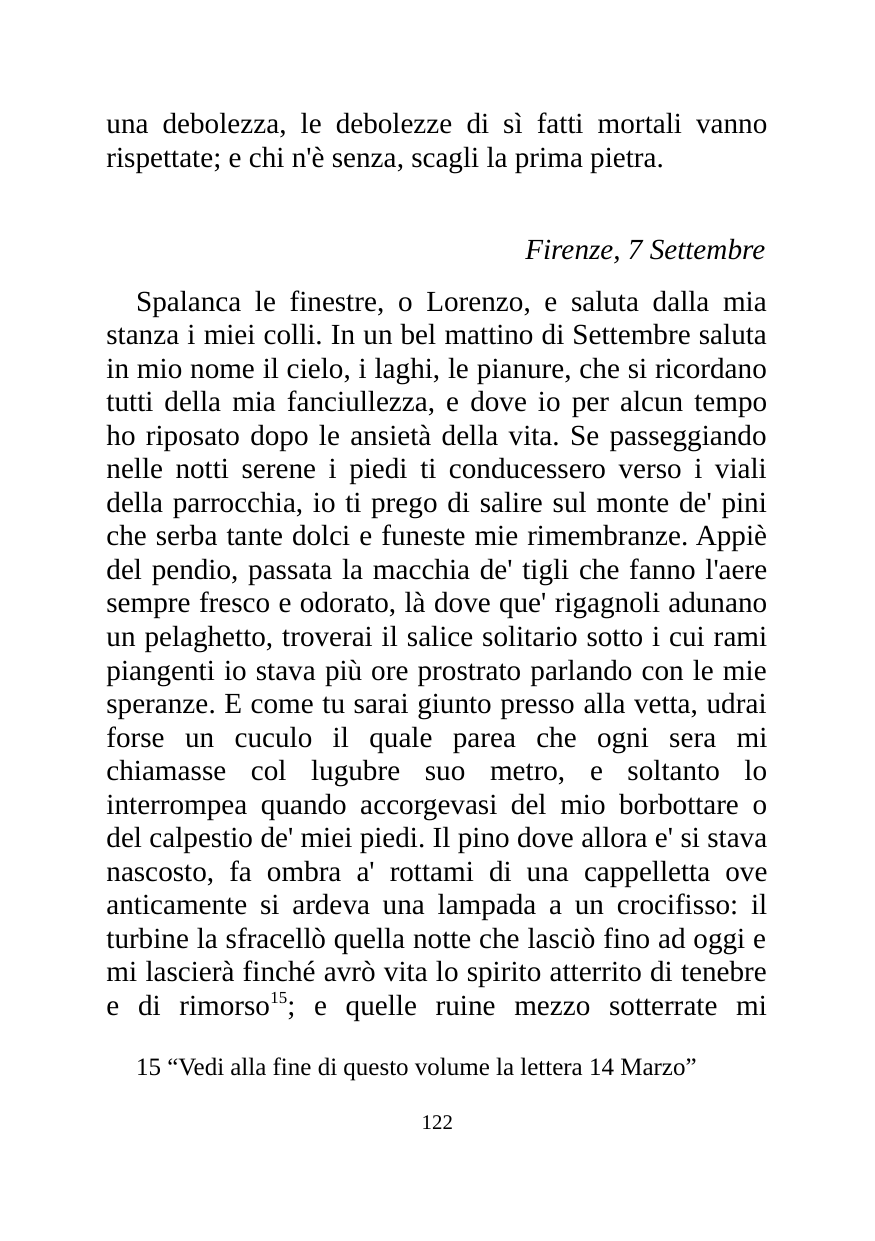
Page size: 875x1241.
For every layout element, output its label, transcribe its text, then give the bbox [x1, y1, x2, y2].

text Firenze, 7 Settembre [106, 232, 768, 266]
text una debolezza, le debolezze di sì fatti mortali vanno rispettate; e chi n'è senza, scagli la prima pietra. [106, 106, 768, 173]
text Spalanca le finestre, o Lorenzo, e saluta dalla mia stanza i miei colli. In un bel mattino di Settembre saluta in mio nome il cielo, i laghi, le pianure, che si ricordano tutti della mia fanciullezza, e dove io per alcun tempo ho riposato dopo le ansietà della vita. Se passeggiando nelle notti serene i piedi ti conducessero verso i viali della parrocchia, io ti prego di salire sul monte de' pini che serba tante dolci e funeste mie rimembranze. Appiè del pendio, passata la macchia de' tigli che fanno l'aere sempre fresco e odorato, là dove que' rigagnoli adunano un pelaghetto, troverai il salice solitario sotto i cui rami piangenti io stava più ore prostrato parlando con le mie speranze. E come tu sarai giunto presso alla vetta, udrai forse un cuculo il quale parea che ogni sera mi chiamasse col lugubre suo metro, e soltanto lo interrompea quando accorgevasi del mio borbottare o del calpestio de' miei piedi. Il pino dove allora e' si stava nascosto, fa ombra a' rottami di una cappelletta ove anticamente si ardeva una lampada a un crocifisso: il turbine la sfracellò quella notte che lasciò fino ad oggi e mi lascierà finché avrò vita lo spirito atterrito di tenebre e di rimorso; e quelle ruine mezzo sotterrate mi [106, 284, 768, 1022]
text “Vedi alla fine di questo volume la lettera 14 Marzo” [106, 1052, 768, 1080]
